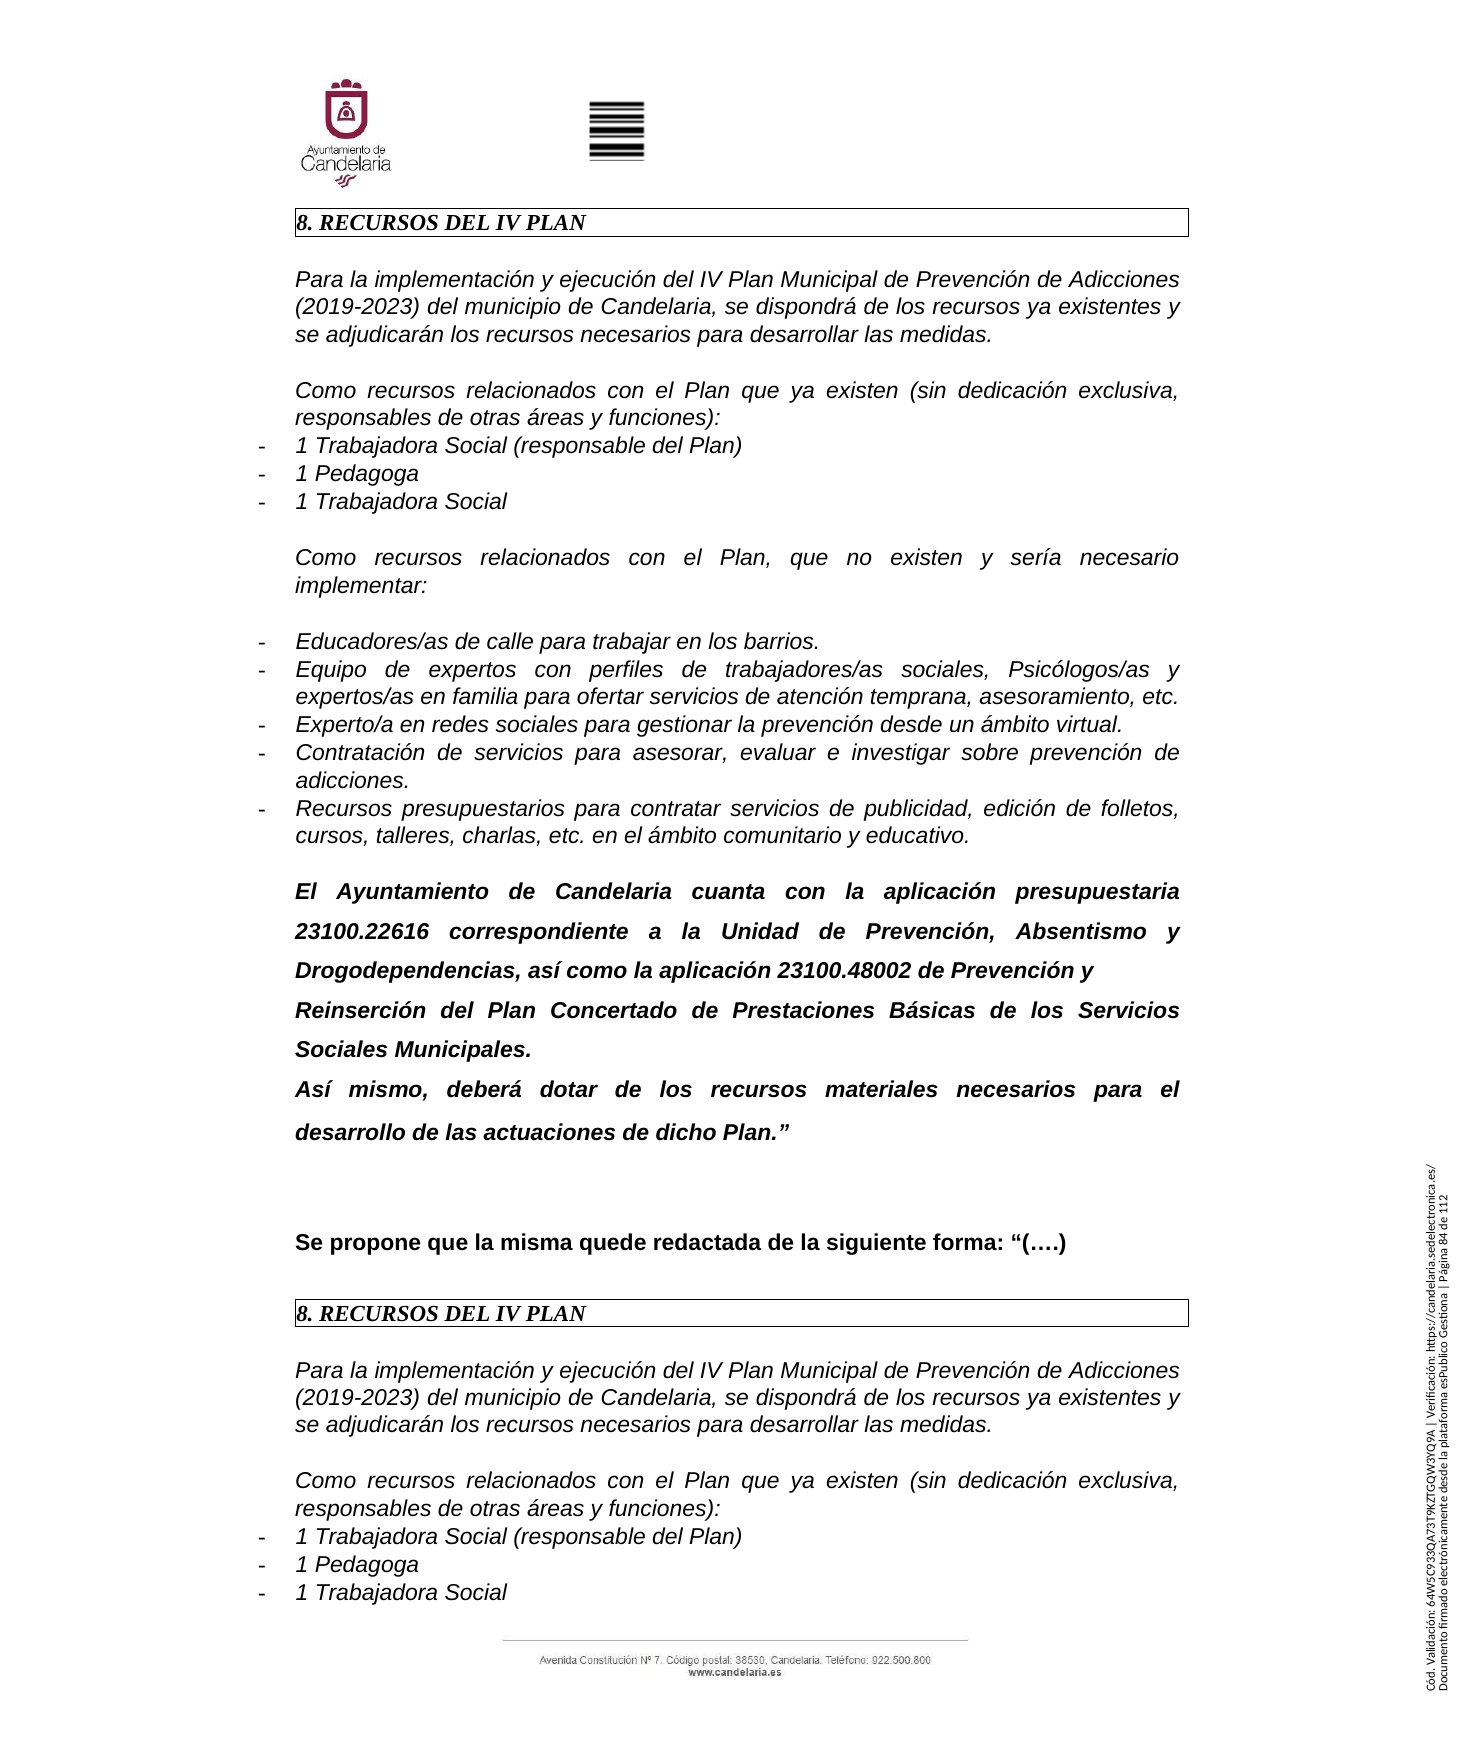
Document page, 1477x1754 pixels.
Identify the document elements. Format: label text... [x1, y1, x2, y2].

text Así mismo, deberá dotar de los recursos materiales necesarios para el desarrollo de las actuaciones de dicho Plan.” [295, 1076, 1183, 1145]
list Educadores/as de calle para trabajar en los barrios. [258, 628, 1182, 654]
list 1 Pedagoga [258, 1551, 1182, 1577]
text Como recursos relacionados con el Plan que ya existen (sin dedicación exclusiva, responsables de otras áreas y funciones): [295, 1467, 1182, 1521]
list 1 Pedagoga [258, 460, 1182, 487]
list 1 Trabajadora Social (responsable del Plan) [258, 432, 1182, 458]
list Equipo de expertos con perfiles de trabajadores/as sociales, Psicólogos/as y expertos/as en familia para ofertar servicios de atención temprana, asesoramiento, etc. [258, 656, 1182, 709]
subtitle 8. RECURSOS DEL IV PLAN [296, 1300, 1188, 1326]
list 1 Trabajadora Social (responsable del Plan) [258, 1523, 1182, 1549]
list Experto/a en redes sociales para gestionar la prevención desde un ámbito virtual. [258, 711, 1182, 738]
text Como recursos relacionados con el Plan, que no existen y sería necesario implementar: [295, 544, 1182, 598]
text Como recursos relacionados con el Plan que ya existen (sin dedicación exclusiva, responsables de otras áreas y funciones): [295, 377, 1182, 431]
list Recursos presupuestarios para contratar servicios de publicidad, edición de folletos, cursos, talleres, charlas, etc. en el ámbito comunitario y educativo. [258, 794, 1182, 848]
list Contratación de servicios para asesorar, evaluar e investigar sobre prevención de adicciones. [258, 739, 1182, 793]
text Reinserción del Plan Concertado de Prestaciones Básicas de los Servicios Sociales Municipales. [295, 997, 1183, 1062]
text Se propone que la misma quede redactada de la siguiente forma: “(….) [295, 1229, 1067, 1256]
text Para la implementación y ejecución del IV Plan Municipal de Prevención de Adicciones (2019-2023) del municipio de Candelaria, se dispondrá de los recursos ya existentes y se adjudicarán los recursos necesarios para desarrollar las medidas. [295, 266, 1182, 347]
text El Ayuntamiento de Candelaria cuanta con la aplicación presupuestaria 23100.22616 correspondiente a la Unidad de Prevención, Absentismo y Drogodependencias, así como la aplicación 23100.48002 de Prevención y [295, 878, 1183, 983]
list 1 Trabajadora Social [258, 488, 1182, 514]
text Para la implementación y ejecución del IV Plan Municipal de Prevención de Adicciones (2019-2023) del municipio de Candelaria, se dispondrá de los recursos ya existentes y se adjudicarán los recursos necesarios para desarrollar las medidas. [295, 1357, 1182, 1438]
subtitle 8. RECURSOS DEL IV PLAN [296, 209, 1188, 236]
list 1 Trabajadora Social [258, 1579, 1182, 1605]
